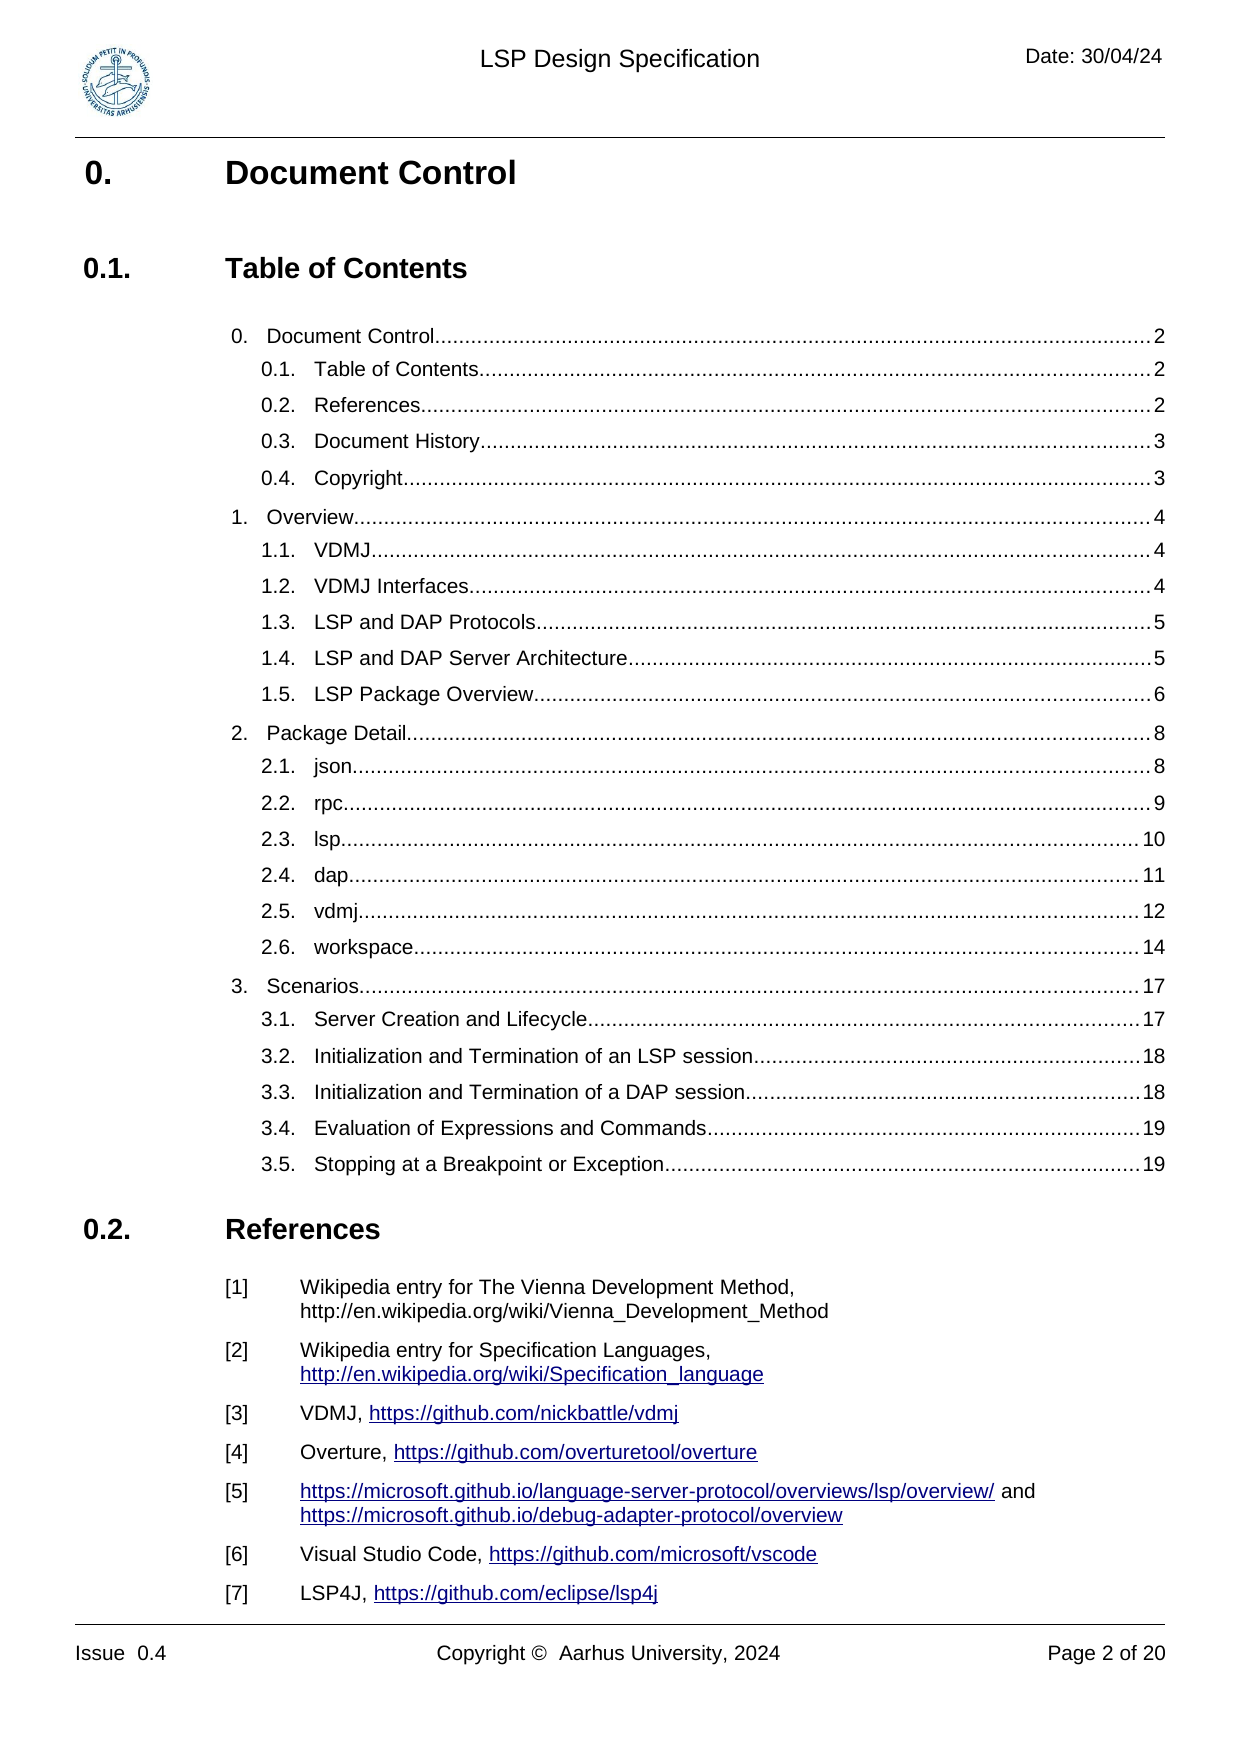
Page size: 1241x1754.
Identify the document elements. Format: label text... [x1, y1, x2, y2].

text 2.2. rpc 9 [255, 791, 1165, 815]
text 3.1. Server Creation and Lifecycle 17 [255, 1007, 1165, 1031]
text 3.4. Evaluation of Expressions and Commands 19 [255, 1116, 1165, 1140]
text 2.4. dap 11 [255, 863, 1165, 887]
text 3.2. Initialization and Termination of an LSP session 18 [255, 1043, 1165, 1068]
text 2.6. workspace 14 [255, 935, 1165, 959]
text 2.1. json 8 [255, 754, 1165, 778]
subtitle References [75, 1212, 1165, 1246]
list Wikipedia entry for The Vienna Development Method, http://en.wikipedia.org/wiki/Vienna_Development_Method [225, 1276, 1165, 1323]
text 1.2. VDMJ Interfaces 4 [255, 574, 1165, 598]
list VDMJ, https://github.com/nickbattle/vdmj [225, 1401, 1165, 1425]
subtitle Table of Contents [75, 251, 1165, 285]
text 0.2. References 2 [255, 393, 1165, 417]
list Visual Studio Code, https://github.com/microsoft/vscode [225, 1542, 1165, 1566]
text 0. Document Control 2 [225, 324, 1165, 348]
text 0.3. Document History 3 [255, 429, 1165, 453]
text 3. Scenarios 17 [225, 974, 1165, 998]
picture [78, 44, 153, 120]
text 0.1. Table of Contents 2 [255, 357, 1165, 381]
list LSP4J, https://github.com/eclipse/lsp4j [225, 1581, 1165, 1605]
text 3.3. Initialization and Termination of a DAP session 18 [255, 1080, 1165, 1104]
text 1.3. LSP and DAP Protocols 5 [255, 610, 1165, 634]
text 2.3. lsp 10 [255, 827, 1165, 851]
text 1.1. VDMJ 4 [255, 538, 1165, 562]
text 1. Overview 4 [225, 504, 1165, 529]
text 1.5. LSP Package Overview 6 [255, 682, 1165, 706]
list Wikipedia entry for Specification Languages, http://en.wikipedia.org/wiki/Specification_language [225, 1338, 1165, 1386]
text 2. Package Detail 8 [225, 721, 1165, 745]
list https://microsoft.github.io/language-server-protocol/overviews/lsp/overview/ and https://microsoft.github.io/debug-adapter-protocol/overview [225, 1479, 1165, 1527]
text 2.5. vdmj 12 [255, 899, 1165, 923]
text 3.5. Stopping at a Breakpoint or Exception 19 [255, 1152, 1165, 1176]
text 0.4. Copyright 3 [255, 466, 1165, 489]
subtitle Document Control [75, 153, 1165, 191]
text 1.4. LSP and DAP Server Architecture 5 [255, 646, 1165, 670]
list Overture, https://github.com/overturetool/overture [225, 1440, 1165, 1464]
